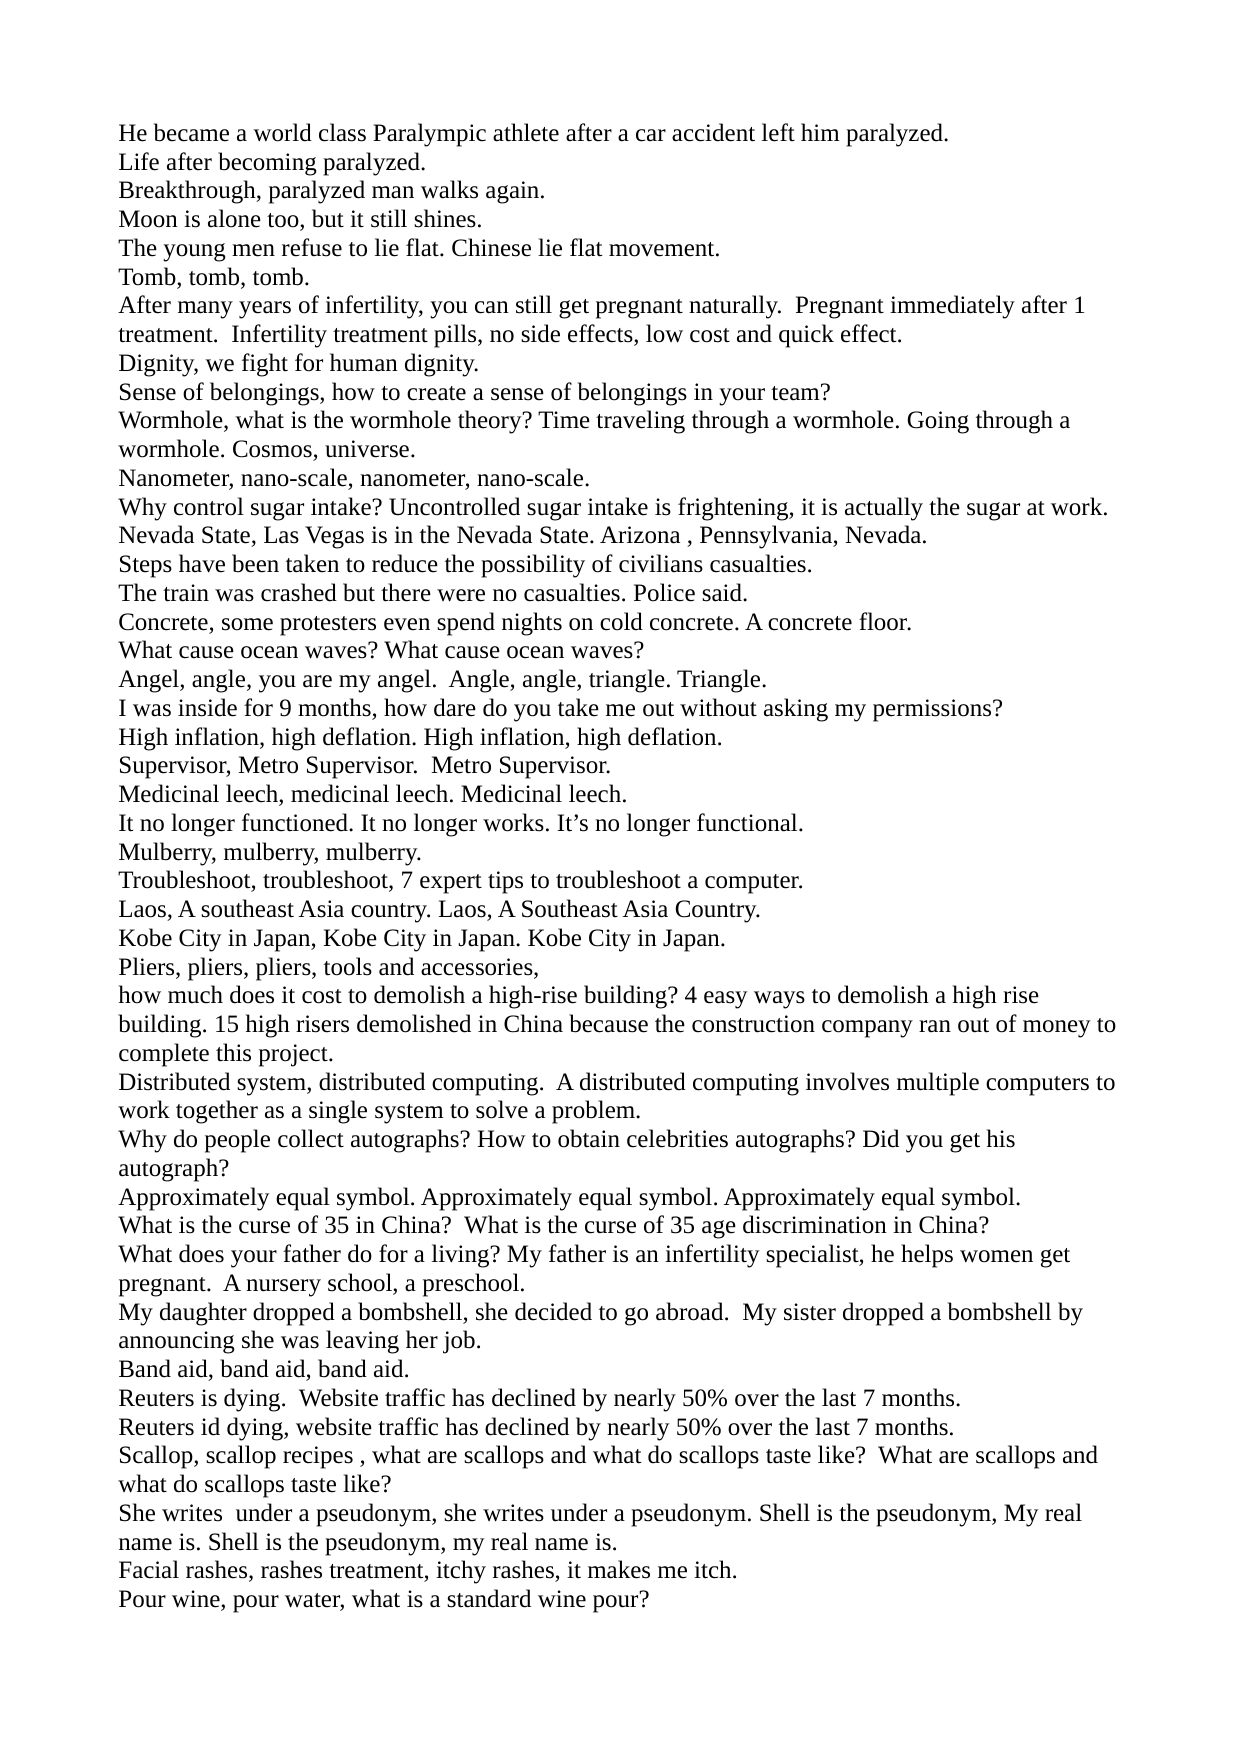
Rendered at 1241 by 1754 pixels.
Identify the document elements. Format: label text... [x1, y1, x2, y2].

text Moon is alone too, but it still shines. [118, 204, 1122, 233]
text Why control sugar intake? Uncontrolled sugar intake is frightening, it is actually the sugar at work. [118, 492, 1122, 521]
text He became a world class Paralympic athlete after a car accident left him paralyzed. [118, 118, 1122, 147]
text Angel, angle, you are my angel. Angle, angle, triangle. Triangle. [118, 664, 1122, 693]
text Scallop, scallop recipes , what are scallops and what do scallops taste like? What are scallops and what do scallops taste like? [118, 1441, 1122, 1498]
text Facial rashes, rashes treatment, itchy rashes, it makes me itch. [118, 1556, 1122, 1584]
text Laos, A southeast Asia country. Laos, A Southeast Asia Country. [118, 894, 1122, 923]
text What does your father do for a living? My father is an infertility specialist, he helps women get pregnant. A nursery school, a preschool. [118, 1239, 1122, 1297]
text Distributed system, distributed computing. A distributed computing involves multiple computers to work together as a single system to solve a problem. [118, 1067, 1122, 1124]
text It no longer functioned. It no longer works. It’s no longer functional. [118, 808, 1122, 837]
text Medicinal leech, medicinal leech. Medicinal leech. [118, 779, 1122, 808]
text Nanometer, nano-scale, nanometer, nano-scale. [118, 463, 1122, 492]
text After many years of infertility, you can still get pregnant naturally. Pregnant immediately after 1 treatment. Infertility treatment pills, no side effects, low cost and quick effect. [118, 291, 1122, 348]
text Pour wine, pour water, what is a standard wine pour? [118, 1584, 1122, 1613]
text The young men refuse to lie flat. Chinese lie flat movement. [118, 233, 1122, 262]
text Tomb, tomb, tomb. [118, 262, 1122, 291]
text Nevada State, Las Vegas is in the Nevada State. Arizona , Pennsylvania, Nevada. [118, 521, 1122, 549]
text Approximately equal symbol. Approximately equal symbol. Approximately equal symbol. [118, 1182, 1122, 1211]
text What is the curse of 35 in China? What is the curse of 35 age discrimination in China? [118, 1211, 1122, 1239]
text Pliers, pliers, pliers, tools and accessories, [118, 952, 1122, 981]
text She writes under a pseudonym, she writes under a pseudonym. Shell is the pseudonym, My real name is. Shell is the pseudonym, my real name is. [118, 1498, 1122, 1556]
text Dignity, we fight for human dignity. [118, 348, 1122, 377]
text High inflation, high deflation. High inflation, high deflation. [118, 722, 1122, 751]
text Steps have been taken to reduce the possibility of civilians casualties. [118, 549, 1122, 578]
text Band aid, band aid, band aid. [118, 1354, 1122, 1383]
text Why do people collect autographs? How to obtain celebrities autographs? Did you get his autograph? [118, 1124, 1122, 1182]
text Sense of belongings, how to create a sense of belongings in your team? [118, 377, 1122, 406]
text Reuters id dying, website traffic has declined by nearly 50% over the last 7 months. [118, 1412, 1122, 1441]
text Mulberry, mulberry, mulberry. [118, 837, 1122, 866]
text Supervisor, Metro Supervisor. Metro Supervisor. [118, 751, 1122, 779]
text Kobe City in Japan, Kobe City in Japan. Kobe City in Japan. [118, 923, 1122, 952]
text Reuters is dying. Website traffic has declined by nearly 50% over the last 7 months. [118, 1383, 1122, 1412]
text Concrete, some protesters even spend nights on cold concrete. A concrete floor. [118, 607, 1122, 636]
text Breakthrough, paralyzed man walks again. [118, 176, 1122, 204]
text Wormhole, what is the wormhole theory? Time traveling through a wormhole. Going through a wormhole. Cosmos, universe. [118, 406, 1122, 463]
text My daughter dropped a bombshell, she decided to go abroad. My sister dropped a bombshell by announcing she was leaving her job. [118, 1297, 1122, 1354]
text Troubleshoot, troubleshoot, 7 expert tips to troubleshoot a computer. [118, 866, 1122, 894]
text The train was crashed but there were no casualties. Police said. [118, 578, 1122, 607]
text Life after becoming paralyzed. [118, 147, 1122, 176]
text how much does it cost to demolish a high-rise building? 4 easy ways to demolish a high rise building. 15 high risers demolished in China because the construction company ran out of money to complete this project. [118, 981, 1122, 1067]
text What cause ocean waves? What cause ocean waves? [118, 636, 1122, 664]
text I was inside for 9 months, how dare do you take me out without asking my permissions? [118, 693, 1122, 722]
